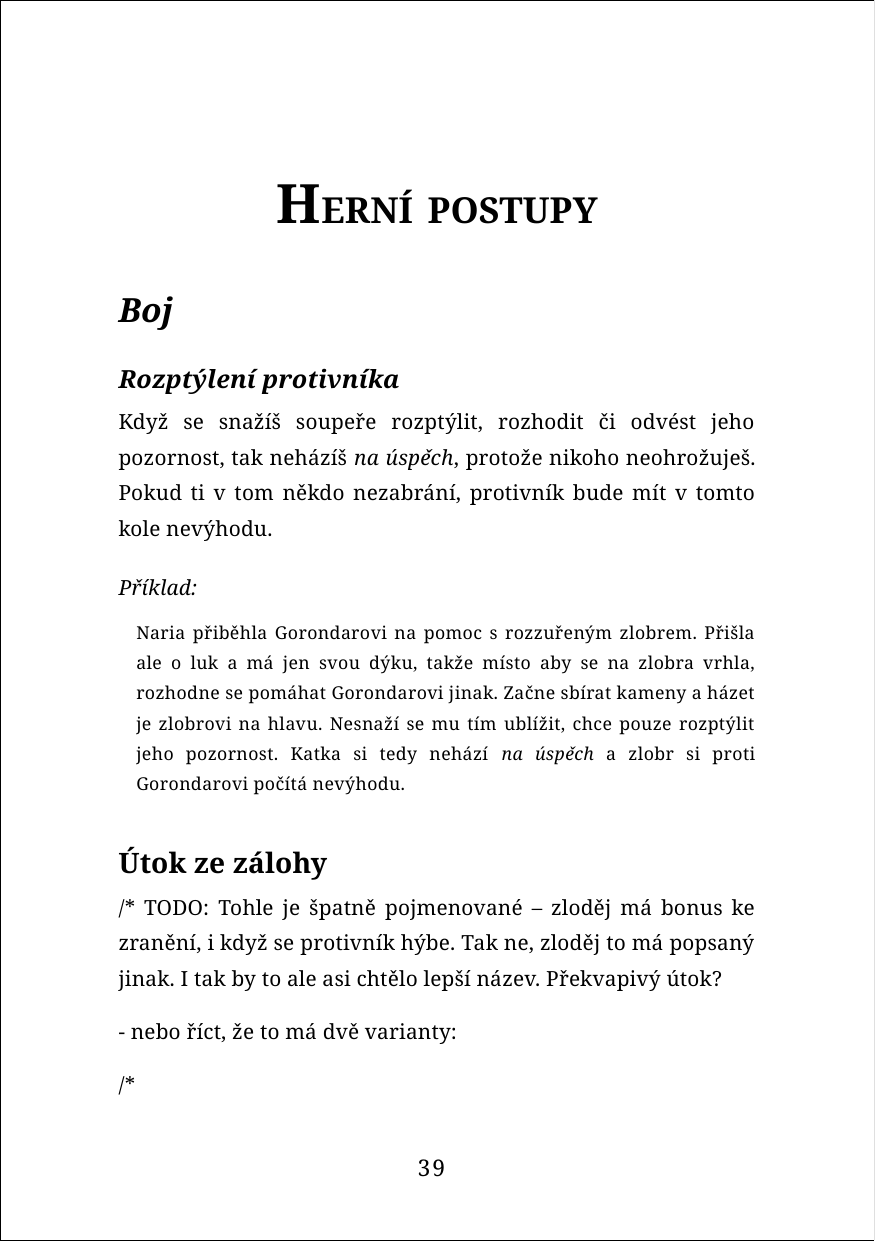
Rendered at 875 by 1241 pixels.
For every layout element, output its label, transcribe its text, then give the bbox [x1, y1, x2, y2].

subtitle Rozptýlení protivníka [118, 361, 756, 396]
subtitle Útok ze zálohy [118, 843, 756, 881]
text Naria přiběhla Gorondarovi na pomoc s rozzuřeným zlobrem. Přišla ale o luk a má jen svou dýku, takže místo aby se na zlobra vrhla, rozhodne se pomáhat Gorondarovi jinak. Začne sbírat kameny a házet je zlobrovi na hlavu. Nesnaží se mu tím ublížit, chce pouze rozptýlit jeho pozornost. Katka si tedy nehází na úspěch a zlobr si proti Gorondarovi počítá nevýhodu. [136, 620, 756, 796]
subtitle Boj [118, 287, 756, 332]
text /* [118, 1071, 756, 1099]
subtitle Herní postupy [118, 166, 756, 239]
text - nebo říct, že to má dvě varianty: [118, 1017, 756, 1046]
text Když se snažíš soupeře rozptýlit, rozhodit či odvést jeho pozornost, tak neházíš na úspěch, protože nikoho neohrožuješ. Pokud ti v tom někdo nezabrání, protivník bude mít v tomto kole nevýhodu. [118, 407, 756, 542]
text Příklad: [118, 573, 756, 601]
text /* TODO: Tohle je špatně pojmenované – zloděj má bonus ke zranění, i když se protivník hýbe. Tak ne, zloděj to má popsaný jinak. I tak by to ale asi chtělo lepší název. Překvapivý útok? [118, 893, 756, 992]
